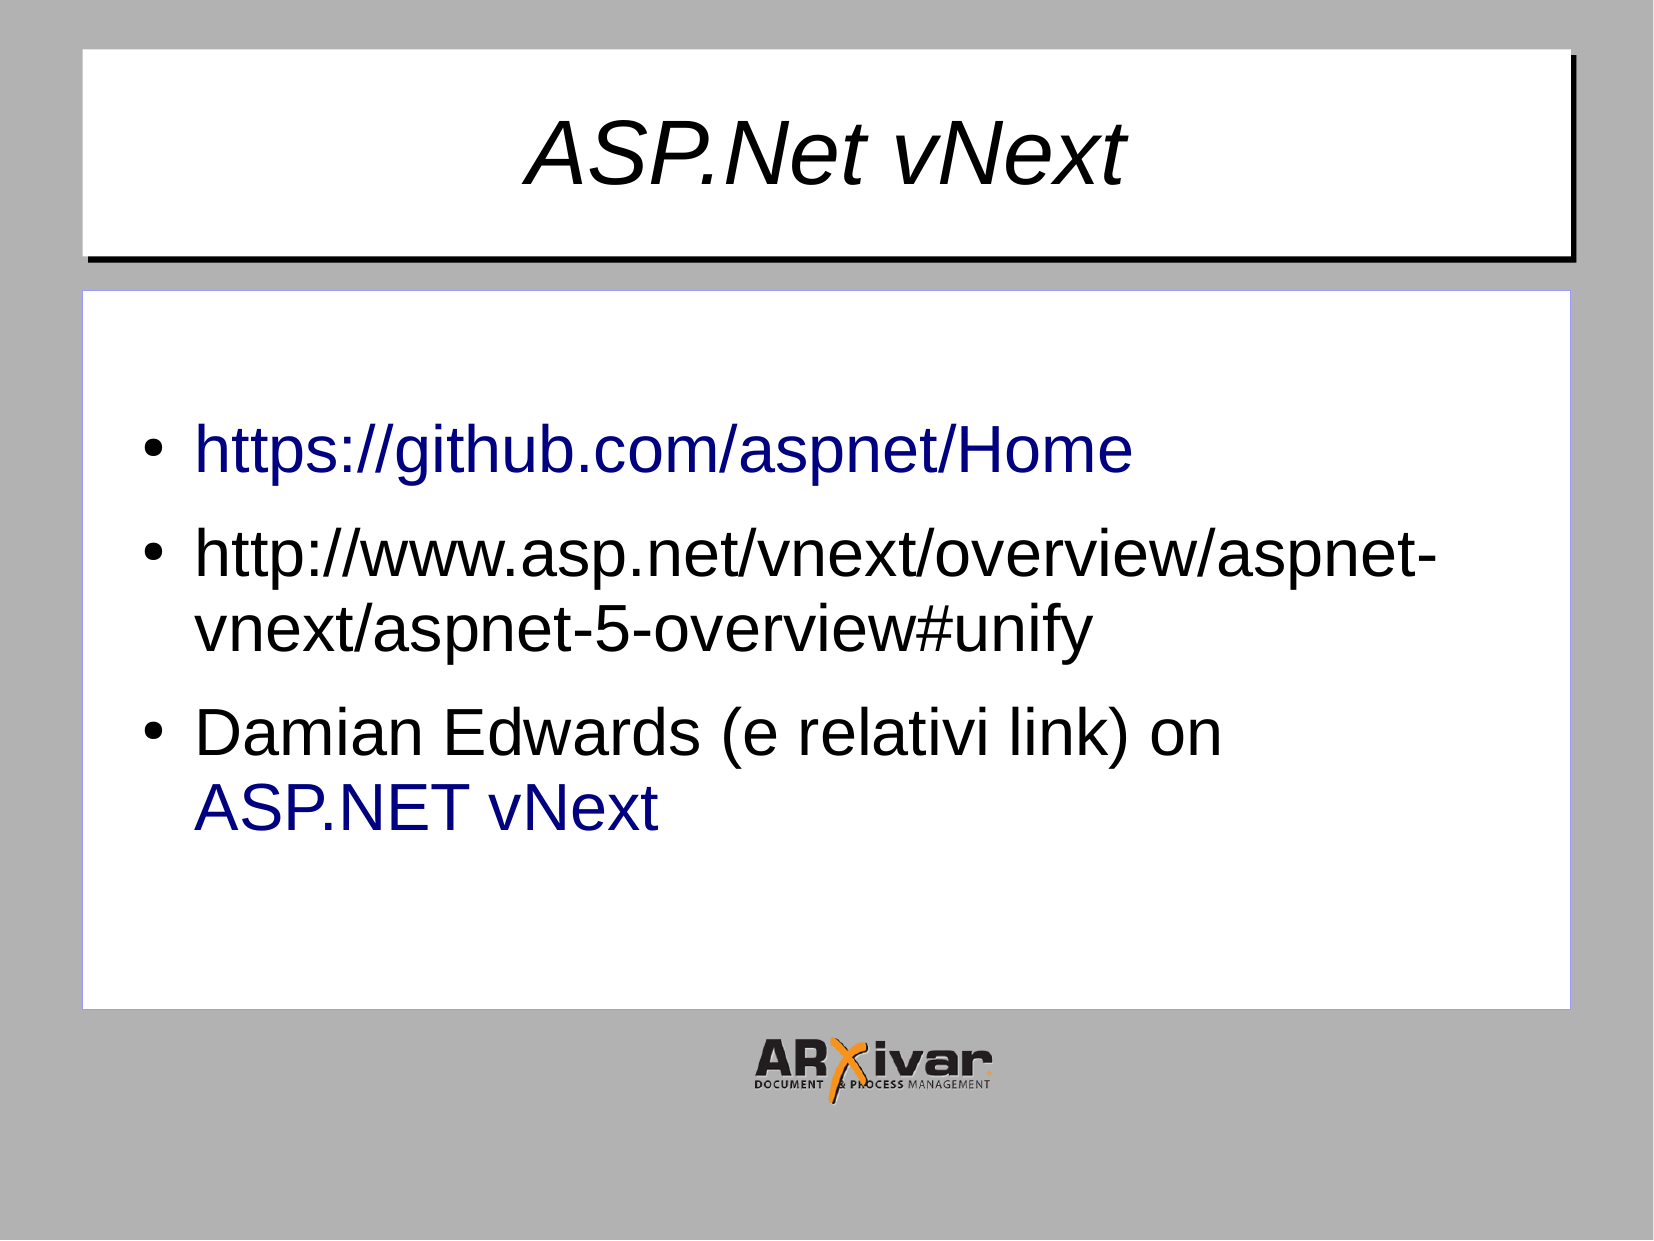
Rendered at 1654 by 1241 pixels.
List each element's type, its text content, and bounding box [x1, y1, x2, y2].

list https://github.com/aspnet/Home http://www.asp.net/vnext/overview/aspnet-vnext/aspnet-5-overview#unify Damian Edwards (e relativi link) on ASP.NET vNext [82, 290, 1571, 1010]
title ASP.Net vNext [82, 49, 1571, 257]
picture [755, 1031, 993, 1111]
